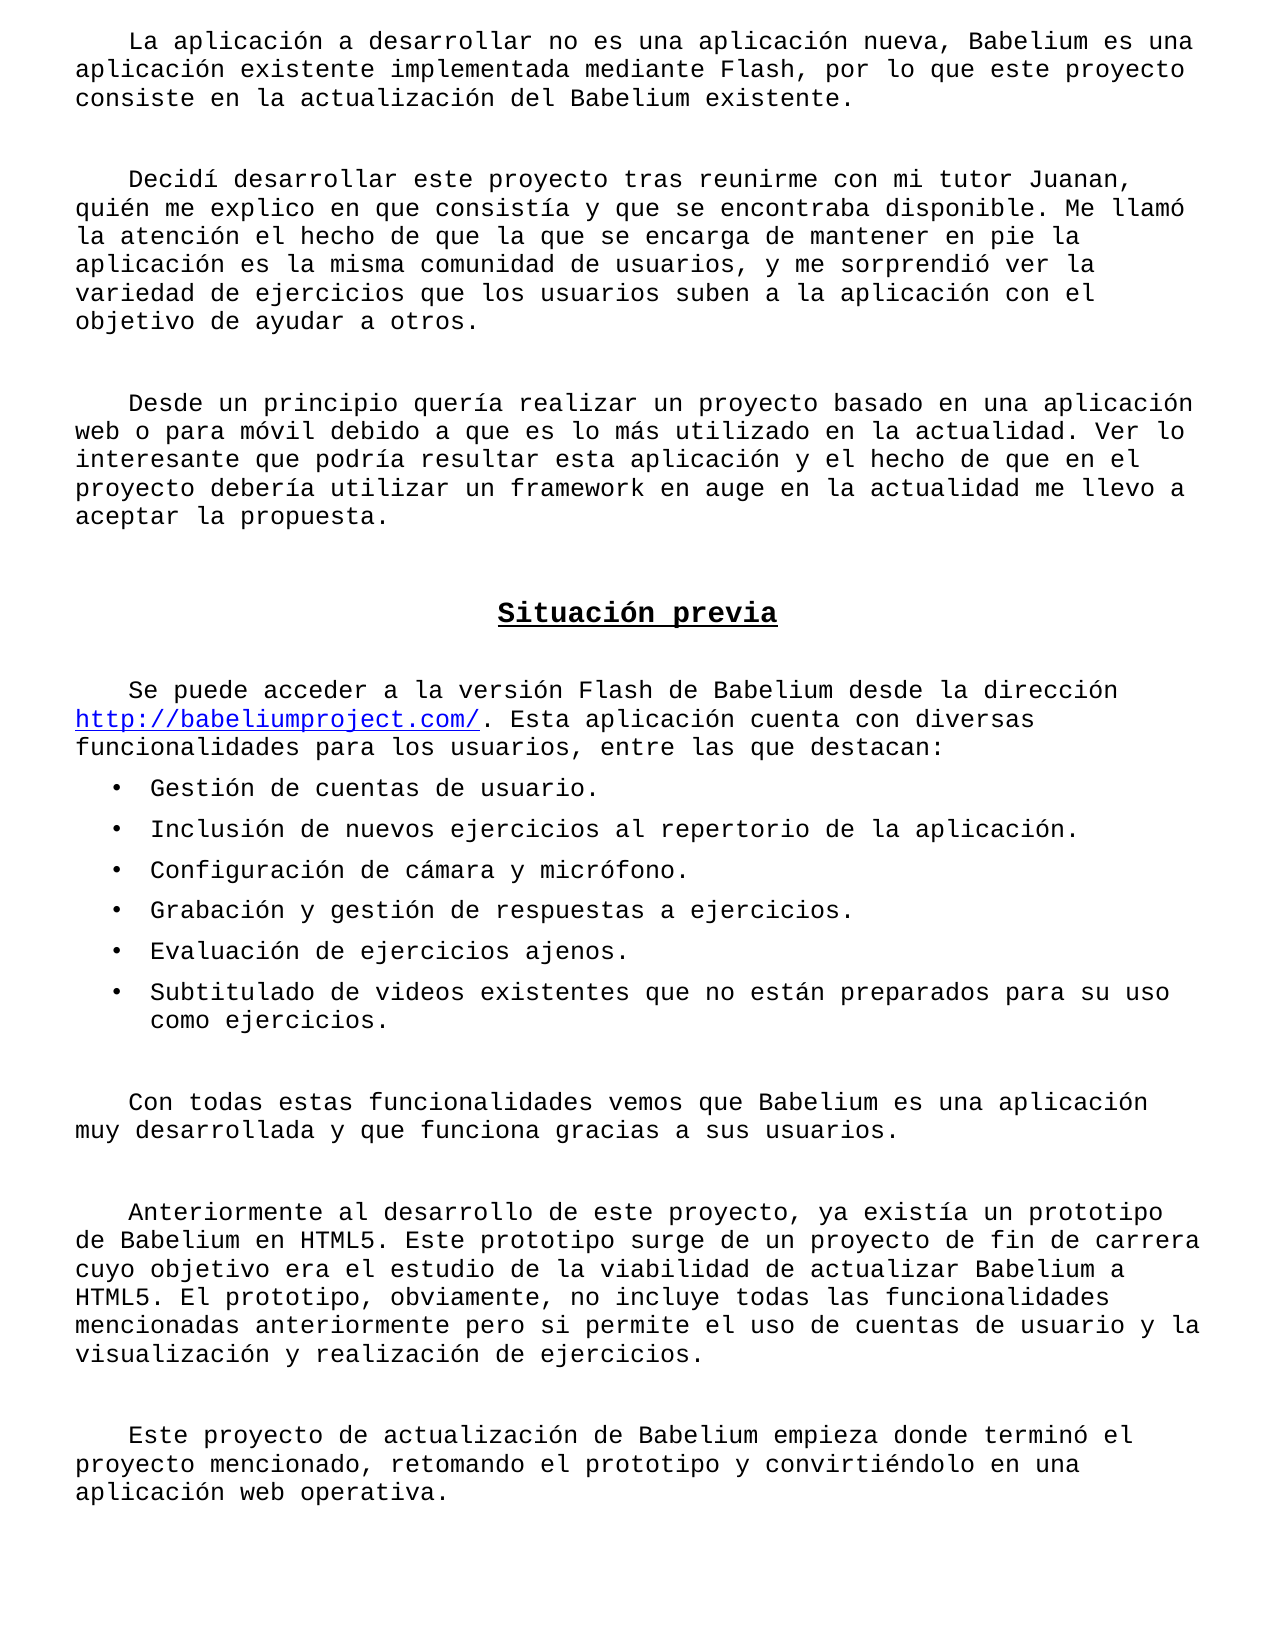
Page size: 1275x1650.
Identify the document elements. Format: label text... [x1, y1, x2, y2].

list Configuración de cámara y micrófono. [112, 857, 1200, 886]
list Gestión de cuentas de usuario. [112, 776, 1200, 804]
text Con todas estas funcionalidades vemos que Babelium es una aplicación muy desarrollada y que funciona gracias a sus usuarios. [75, 1090, 1200, 1146]
text Decidí desarrollar este proyecto tras reunirme con mi tutor Juanan, quién me explico en que consistía y que se encontraba disponible. Me llamó la atención el hecho de que la que se encarga de mantener en pie la aplicación es la misma comunidad de usuarios, y me sorprendió ver la variedad de ejercicios que los usuarios suben a la aplicación con el objetivo de ayudar a otros. [75, 167, 1200, 337]
text Desde un principio quería realizar un proyecto basado en una aplicación web o para móvil debido a que es lo más utilizado en la actualidad. Ver lo interesante que podría resultar esta aplicación y el hecho de que en el proyecto debería utilizar un framework en auge en la actualidad me llevo a aceptar la propuesta. [75, 390, 1200, 532]
text Anteriormente al desarrollo de este proyecto, ya existía un prototipo de Babelium en HTML5. Este prototipo surge de un proyecto de fin de carrera cuyo objetivo era el estudio de la viabilidad de actualizar Babelium a HTML5. El prototipo, obviamente, no incluye todas las funcionalidades mencionadas anteriormente pero si permite el uso de cuentas de usuario y la visualización y realización de ejercicios. [75, 1200, 1200, 1370]
list Inclusión de nuevos ejercicios al repertorio de la aplicación. [112, 816, 1200, 845]
list Evaluación de ejercicios ajenos. [112, 939, 1200, 967]
list Subtitulado de videos existentes que no están preparados para su uso como ejercicios. [112, 980, 1200, 1036]
text Se puede acceder a la versión Flash de Babelium desde la dirección http://babeliumproject.com/. Esta aplicación cuenta con diversas funcionalidades para los usuarios, entre las que destacan: [75, 678, 1200, 763]
text Este proyecto de actualización de Babelium empieza donde terminó el proyecto mencionado, retomando el prototipo y convirtiéndolo en una aplicación web operativa. [75, 1423, 1200, 1508]
subtitle Situación previa [75, 598, 1200, 631]
list Grabación y gestión de respuestas a ejercicios. [112, 898, 1200, 926]
text La aplicación a desarrollar no es una aplicación nueva, Babelium es una aplicación existente implementada mediante Flash, por lo que este proyecto consiste en la actualización del Babelium existente. [75, 29, 1200, 114]
